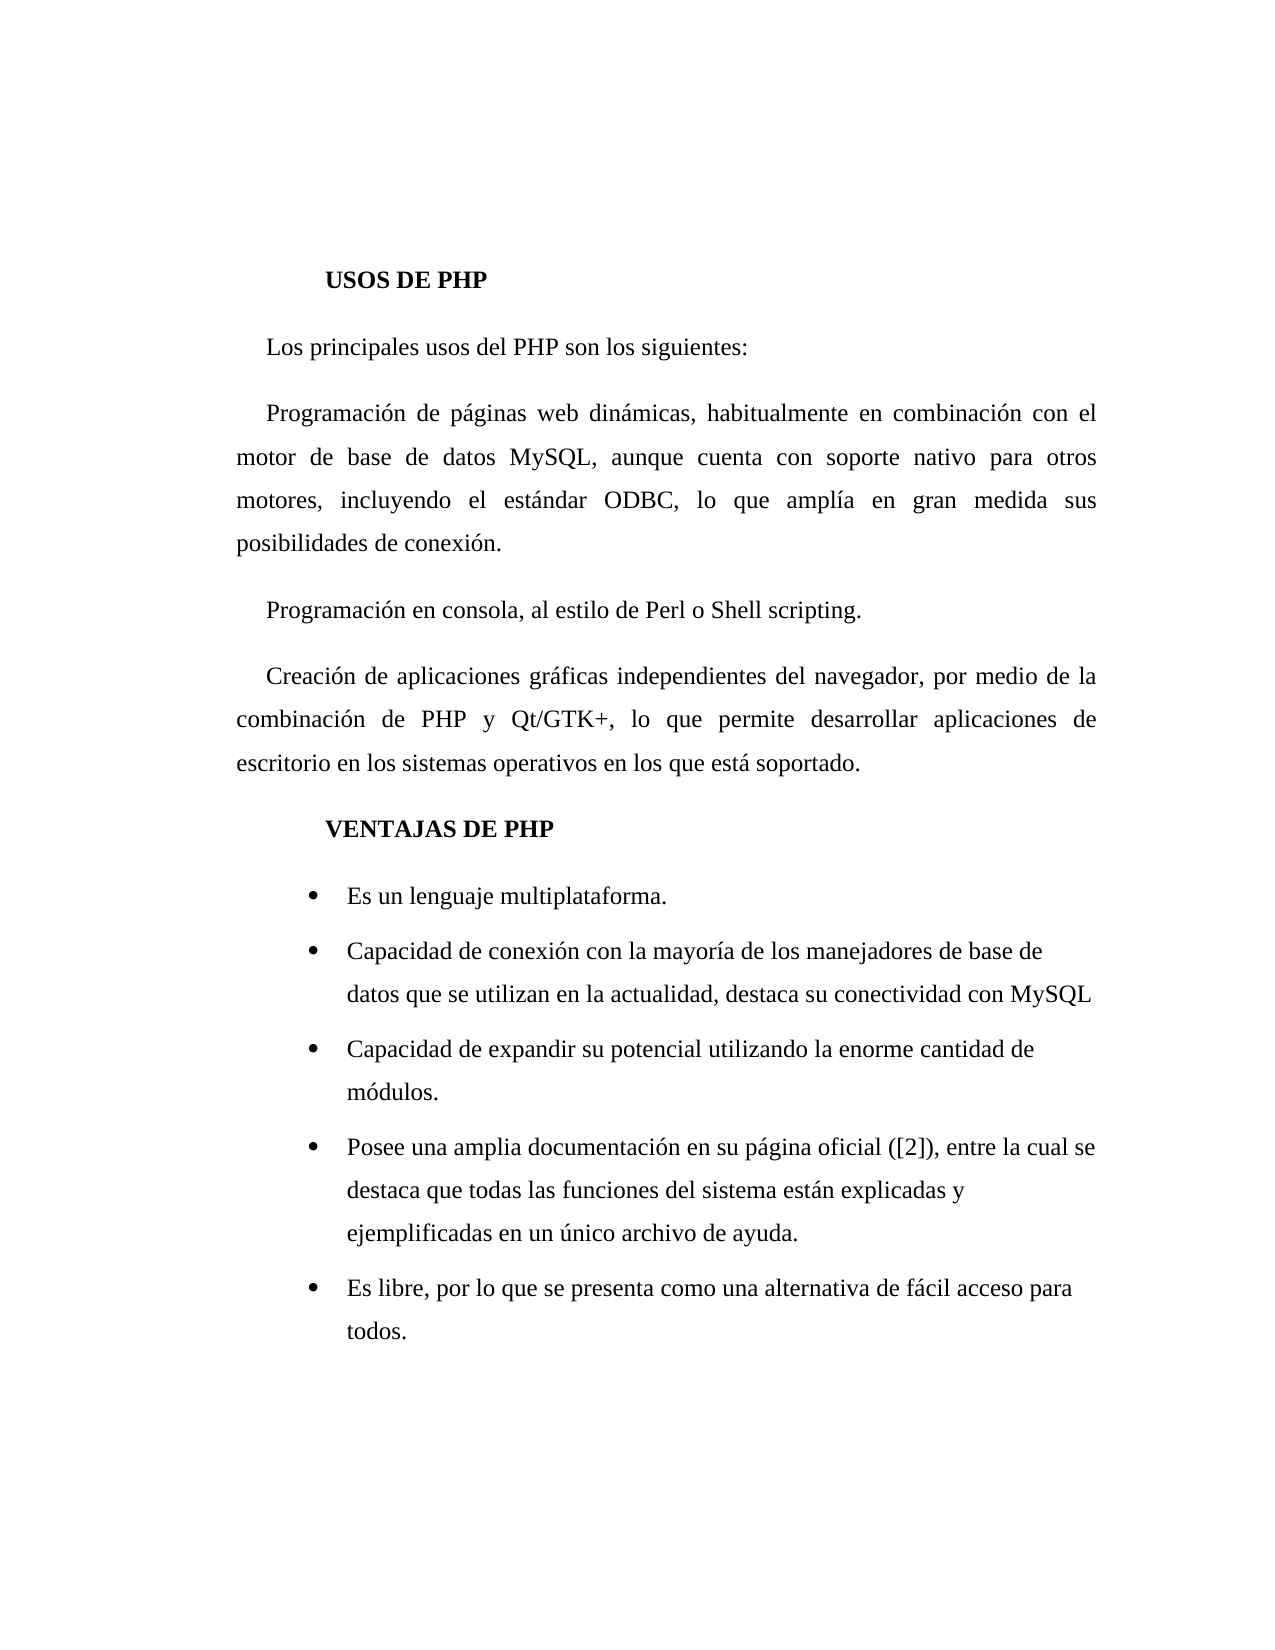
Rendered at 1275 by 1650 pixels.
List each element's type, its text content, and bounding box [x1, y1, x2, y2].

text Ventajas De PHP [236, 814, 1098, 843]
text Los principales usos del PHP son los siguientes: [236, 332, 1098, 361]
text Programación de páginas web dinámicas, habitualmente en combinación con el motor de base de datos MySQL, aunque cuenta con soporte nativo para otros motores, incluyendo el estándar ODBC, lo que amplía en gran medida sus posibilidades de conexión. [236, 398, 1098, 557]
list Posee una amplia documentación en su página oficial ([2]), entre la cual se destaca que todas las funciones del sistema están explicadas y ejemplificadas en un único archivo de ayuda. [309, 1132, 1098, 1247]
text Programación en consola, al estilo de Perl o Shell scripting. [236, 595, 1098, 623]
text Creación de aplicaciones gráficas independientes del navegador, por medio de la combinación de PHP y Qt/GTK+, lo que permite desarrollar aplicaciones de escritorio en los sistemas operativos en los que está soportado. [236, 661, 1098, 776]
text Usos De PHP [236, 265, 1098, 294]
list Capacidad de conexión con la mayoría de los manejadores de base de datos que se utilizan en la actualidad, destaca su conectividad con MySQL [309, 936, 1098, 1008]
list Capacidad de expandir su potencial utilizando la enorme cantidad de módulos. [309, 1034, 1098, 1106]
list Es un lenguaje multiplataforma. [309, 881, 1098, 910]
list Es libre, por lo que se presenta como una alternativa de fácil acceso para todos. [309, 1273, 1098, 1345]
